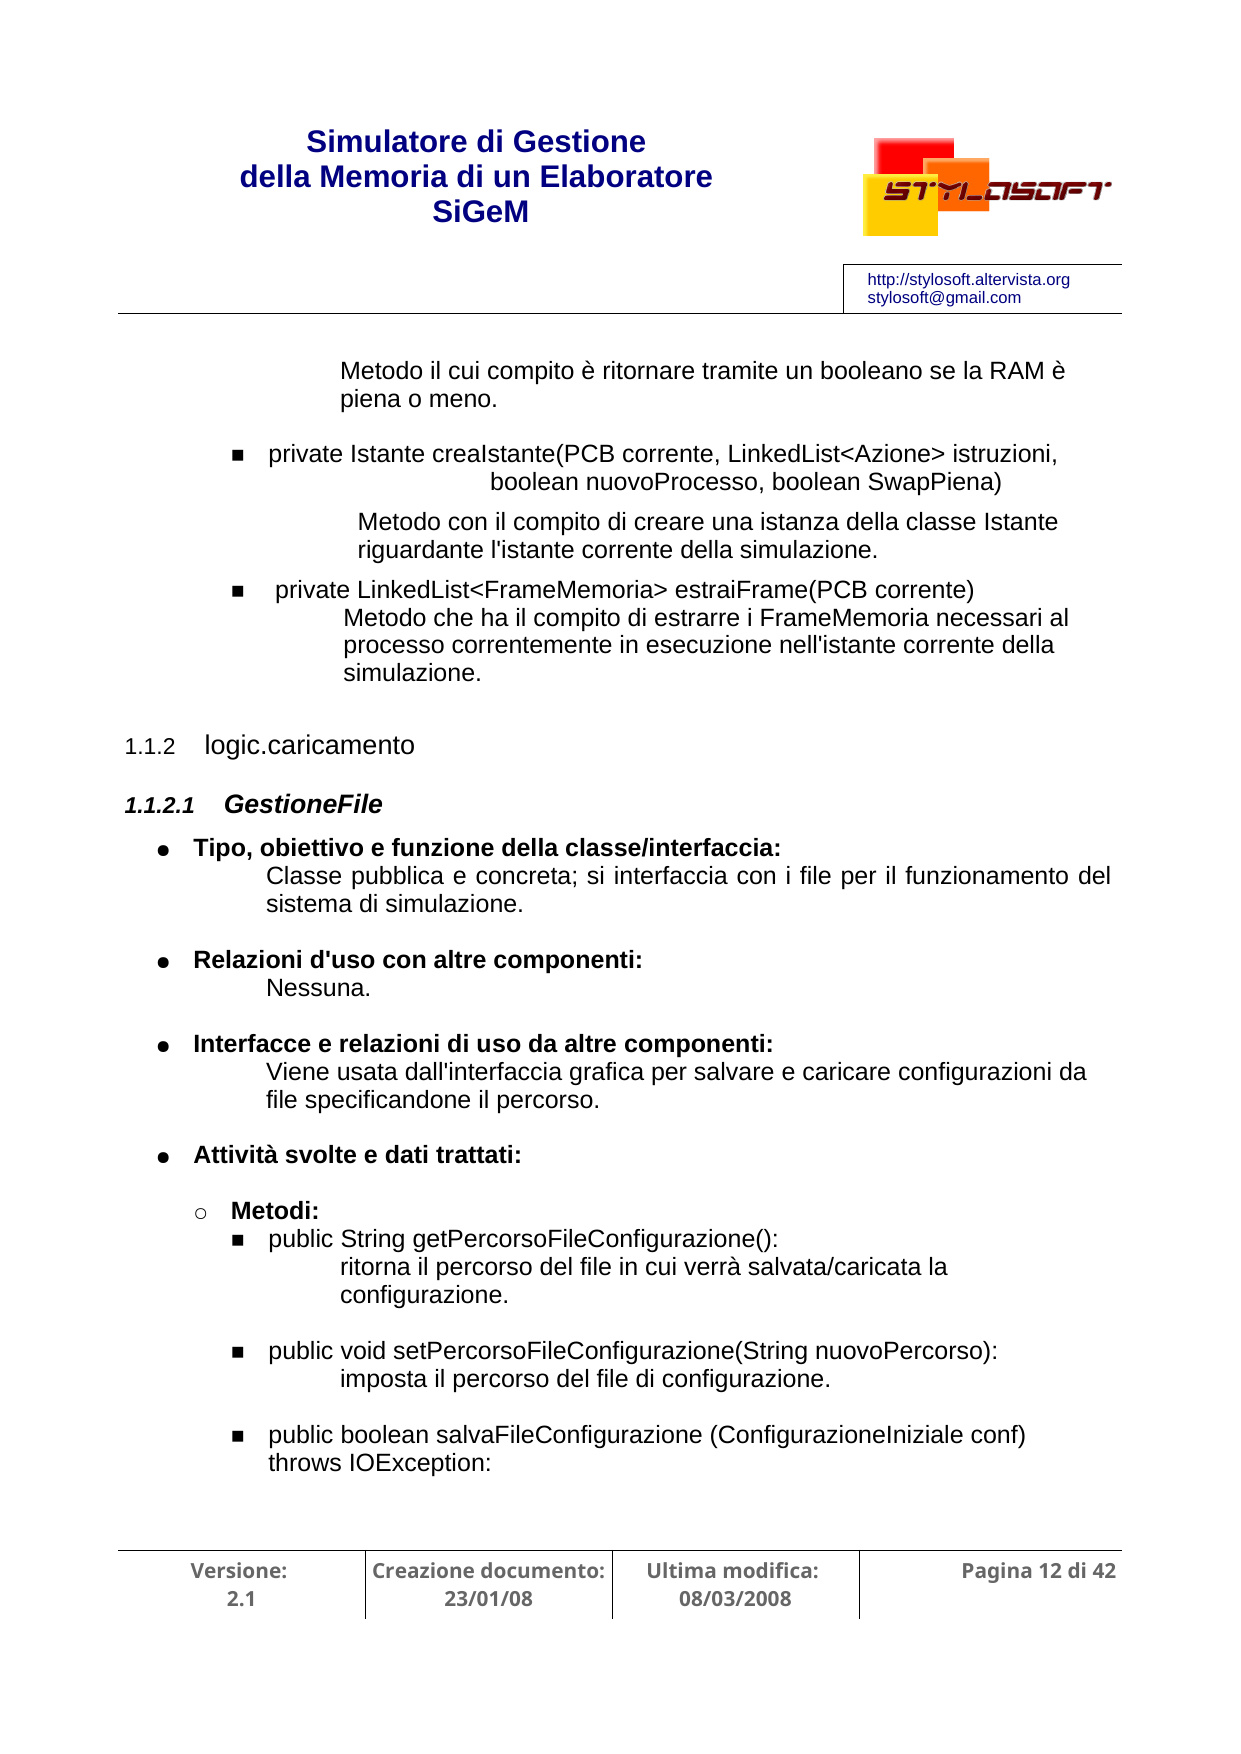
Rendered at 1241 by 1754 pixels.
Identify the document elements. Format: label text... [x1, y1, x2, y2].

list Viene usata dall'interfaccia grafica per salvare e caricare configurazioni da file specificandone il percorso. [156, 1058, 1122, 1113]
subtitle logic.caricamento [118, 730, 1122, 760]
text Metodo il cui compito è ritornare tramite un booleano se la RAM è piena o meno. [118, 357, 1122, 412]
list boolean nuovoProcesso, boolean SwapPiena) [231, 468, 1122, 496]
subtitle GestioneFile [118, 790, 1122, 819]
list public void setPercorsoFileConfigurazione(String nuovoPercorso): [231, 1337, 1122, 1365]
list Relazioni d'uso con altre componenti: [156, 946, 1122, 974]
list private LinkedList<FrameMemoria> estraiFrame(PCB corrente) [231, 576, 1122, 603]
list Metodo che ha il compito di estrarre i FrameMemoria necessari al processo correntemente in esecuzione nell'istante corrente della simulazione. [306, 603, 1122, 687]
list Attività svolte e dati trattati: [156, 1141, 1122, 1169]
list throws IOException: [231, 1448, 1122, 1476]
list Tipo, obiettivo e funzione della classe/interfaccia: [156, 834, 1122, 862]
text imposta il percorso del file di configurazione. [118, 1365, 1122, 1393]
list Classe pubblica e concreta; si interfaccia con i file per il funzionamento del sistema di simulazione. [156, 862, 1122, 918]
text ritorna il percorso del file in cui verrà salvata/caricata la configurazione. [118, 1253, 1122, 1309]
text Metodo con il compito di creare una istanza della classe Istante riguardante l'istante corrente della simulazione. [136, 508, 1104, 564]
list private Istante creaIstante(PCB corrente, LinkedList<Azione> istruzioni, [231, 440, 1122, 468]
list Nessuna. [156, 974, 1122, 1002]
picture [848, 123, 1117, 247]
list Metodi: [193, 1197, 1122, 1225]
list public String getPercorsoFileConfigurazione(): [231, 1225, 1122, 1253]
list Interfacce e relazioni di uso da altre componenti: [156, 1030, 1122, 1058]
list public boolean salvaFileConfigurazione (ConfigurazioneIniziale conf) [231, 1421, 1122, 1448]
